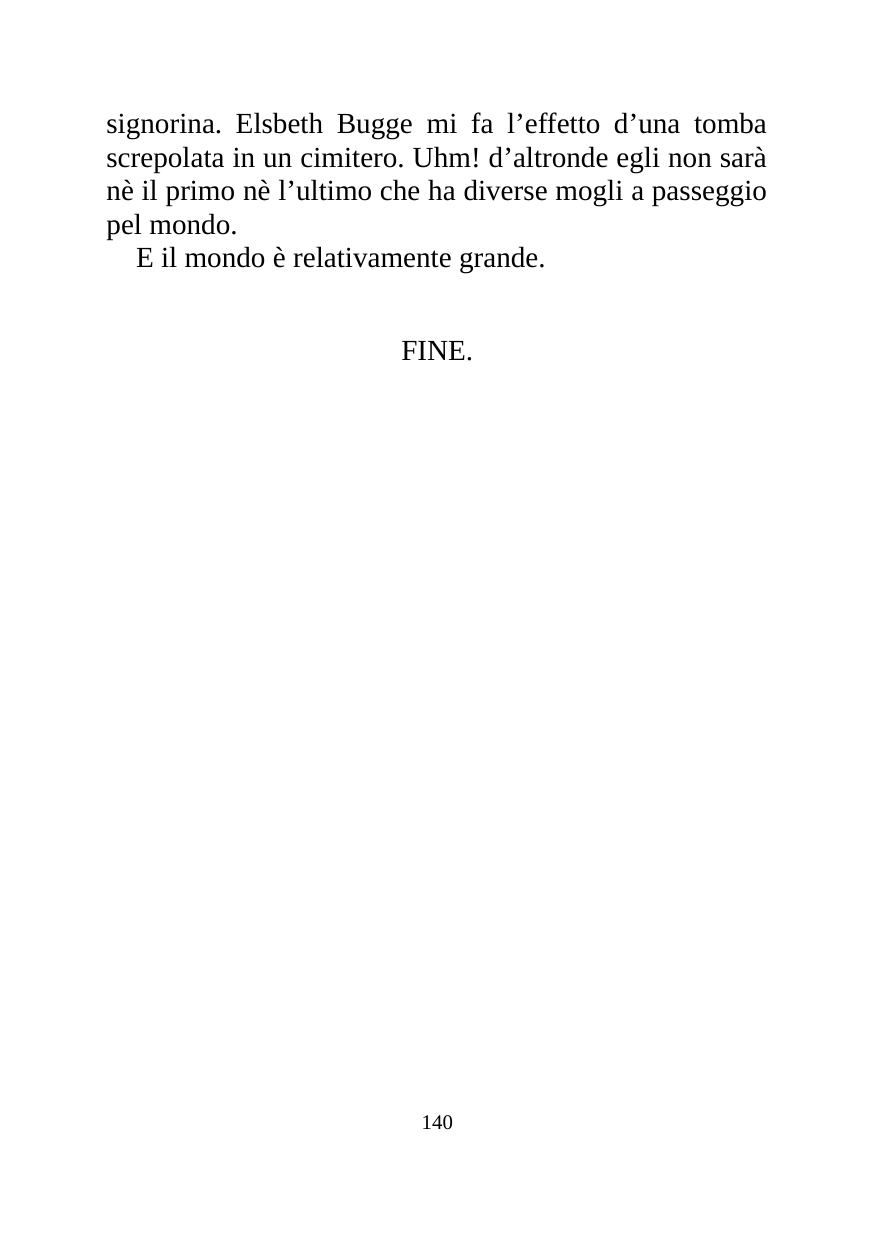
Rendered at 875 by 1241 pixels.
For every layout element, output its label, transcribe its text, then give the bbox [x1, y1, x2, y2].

text E il mondo è relativamente grande. [106, 240, 768, 274]
text FINE. [106, 333, 768, 367]
text signorina. Elsbeth Bugge mi fa l’effetto d’una tomba screpolata in un cimitero. Uhm! d’altronde egli non sarà nè il primo nè l’ultimo che ha diverse mogli a passeggio pel mondo. [106, 106, 768, 240]
